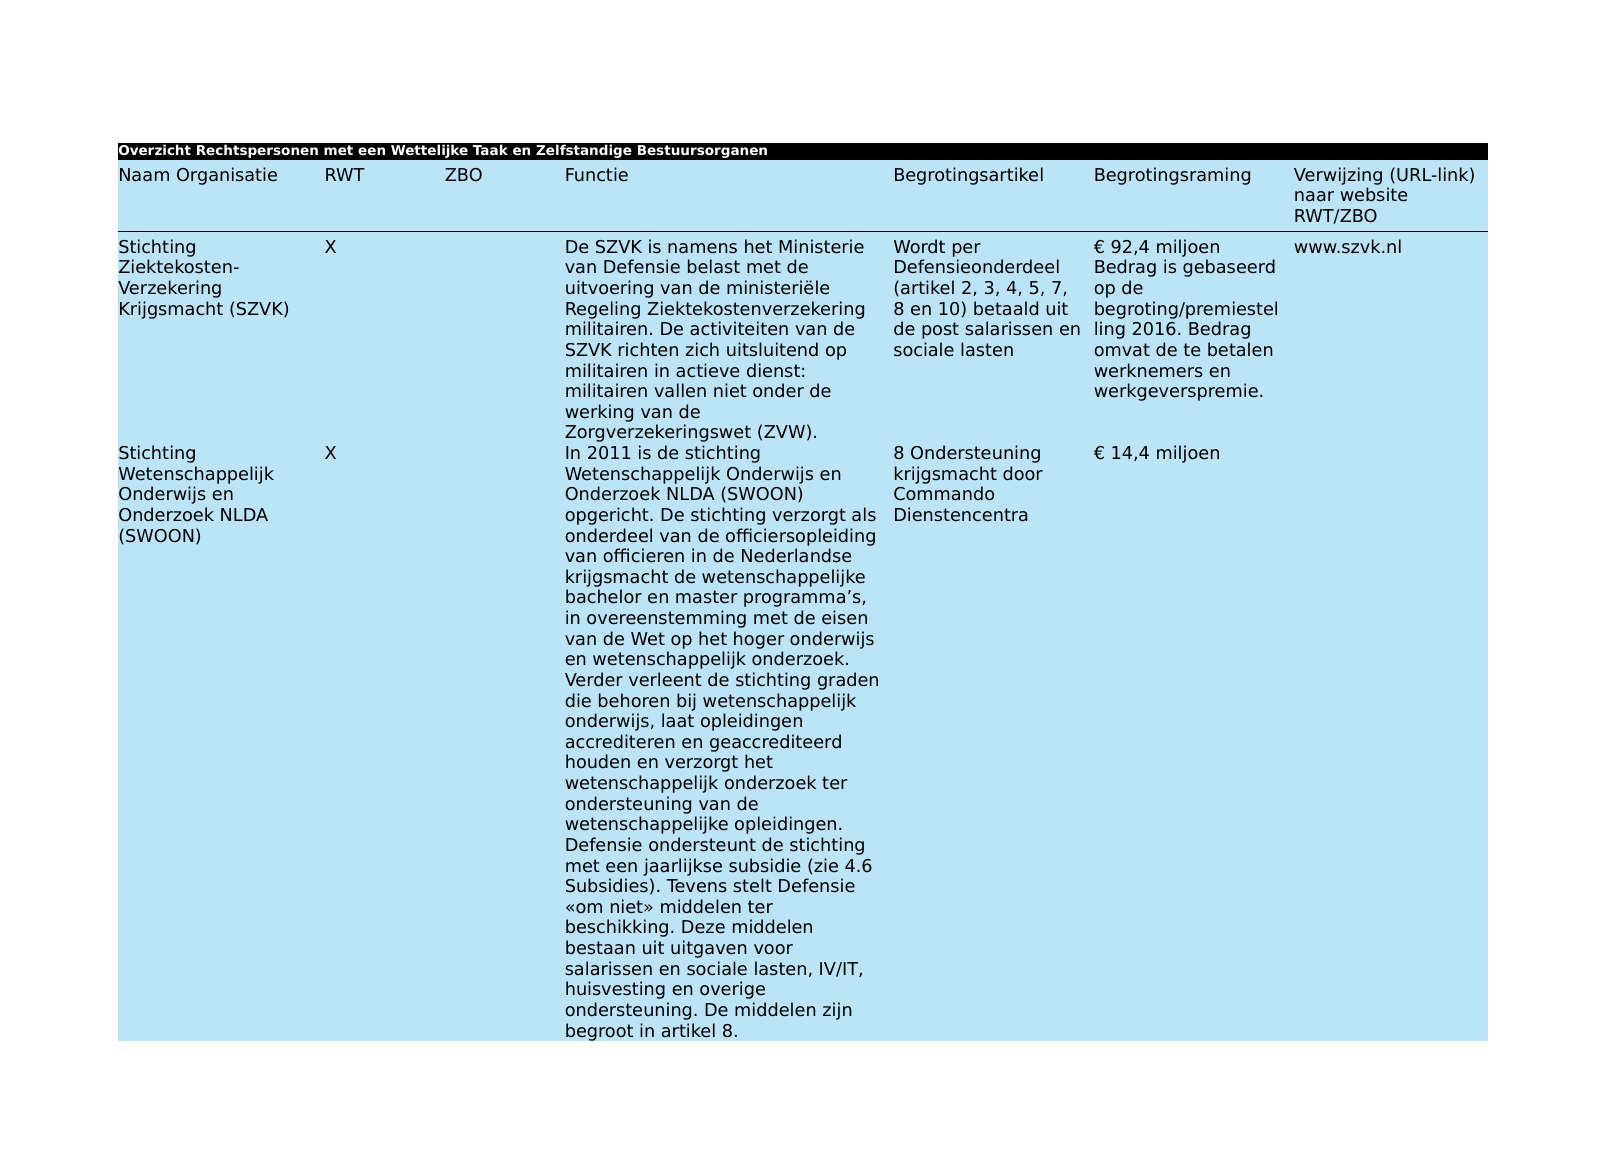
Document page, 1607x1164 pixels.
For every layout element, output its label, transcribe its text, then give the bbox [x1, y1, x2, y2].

table_cell [439, 443, 559, 1041]
table_cell Begrotingsraming [1088, 160, 1288, 231]
table_cell Functie [559, 160, 887, 231]
table_cell www.szvk.nl [1288, 232, 1488, 443]
table_header Overzicht Rechtspersonen met een Wettelijke Taak en Zelfstandige Bestuursorganen [118, 143, 1488, 159]
table_cell € 14,4 miljoen [1088, 443, 1288, 1041]
table_cell Wordt per Defensieonderdeel (artikel 2, 3, 4, 5, 7, 8 en 10) betaald uit de post salarissen en sociale lasten [887, 232, 1087, 443]
table_cell Verwijzing (URL-link) naar website RWT/ZBO [1288, 160, 1488, 231]
table_cell X [318, 443, 438, 1041]
table_cell Naam Organisatie [118, 160, 318, 231]
table_cell X [318, 232, 438, 443]
table_cell [439, 232, 559, 443]
table_cell Stichting Ziektekosten- Verzekering Krijgsmacht (SZVK) [118, 232, 318, 443]
table_cell Stichting Wetenschappelijk Onderwijs en Onderzoek NLDA (SWOON) [118, 443, 318, 1041]
table_cell [1288, 443, 1488, 1041]
table_cell ZBO [439, 160, 559, 231]
table_cell De SZVK is namens het Ministerie van Defensie belast met de uitvoering van de ministeriële Regeling Ziektekostenverzekering militairen. De activiteiten van de SZVK richten zich uitsluitend op militairen in actieve dienst: militairen vallen niet onder de werking van de Zorgverzekeringswet (ZVW). [559, 232, 887, 443]
table_cell Begrotingsartikel [887, 160, 1087, 231]
table_cell 8 Ondersteuning krijgsmacht door Commando Dienstencentra [887, 443, 1087, 1041]
table_cell RWT [318, 160, 438, 231]
table_cell In 2011 is de stichting Wetenschappelijk Onderwijs en Onderzoek NLDA (SWOON) opgericht. De stichting verzorgt als onderdeel van de officiersopleiding van officieren in de Nederlandse krijgsmacht de wetenschappelijke bachelor en master programma’s, in overeenstemming met de eisen van de Wet op het hoger onderwijs en wetenschappelijk onderzoek. Verder verleent de stichting graden die behoren bij wetenschappelijk onderwijs, laat opleidingen accrediteren en geaccrediteerd houden en verzorgt het wetenschappelijk onderzoek ter ondersteuning van de wetenschappelijke opleidingen. Defensie ondersteunt de stichting met een jaarlijkse subsidie (zie 4.6 Subsidies). Tevens stelt Defensie «om niet» middelen ter beschikking. Deze middelen bestaan uit uitgaven voor salarissen en sociale lasten, IV/IT, huisvesting en overige ondersteuning. De middelen zijn begroot in artikel 8. [559, 443, 887, 1041]
table_cell € 92,4 miljoen Bedrag is gebaseerd op de begroting/premiestelling 2016. Bedrag omvat de te betalen werknemers en werkgeverspremie. [1088, 232, 1288, 443]
